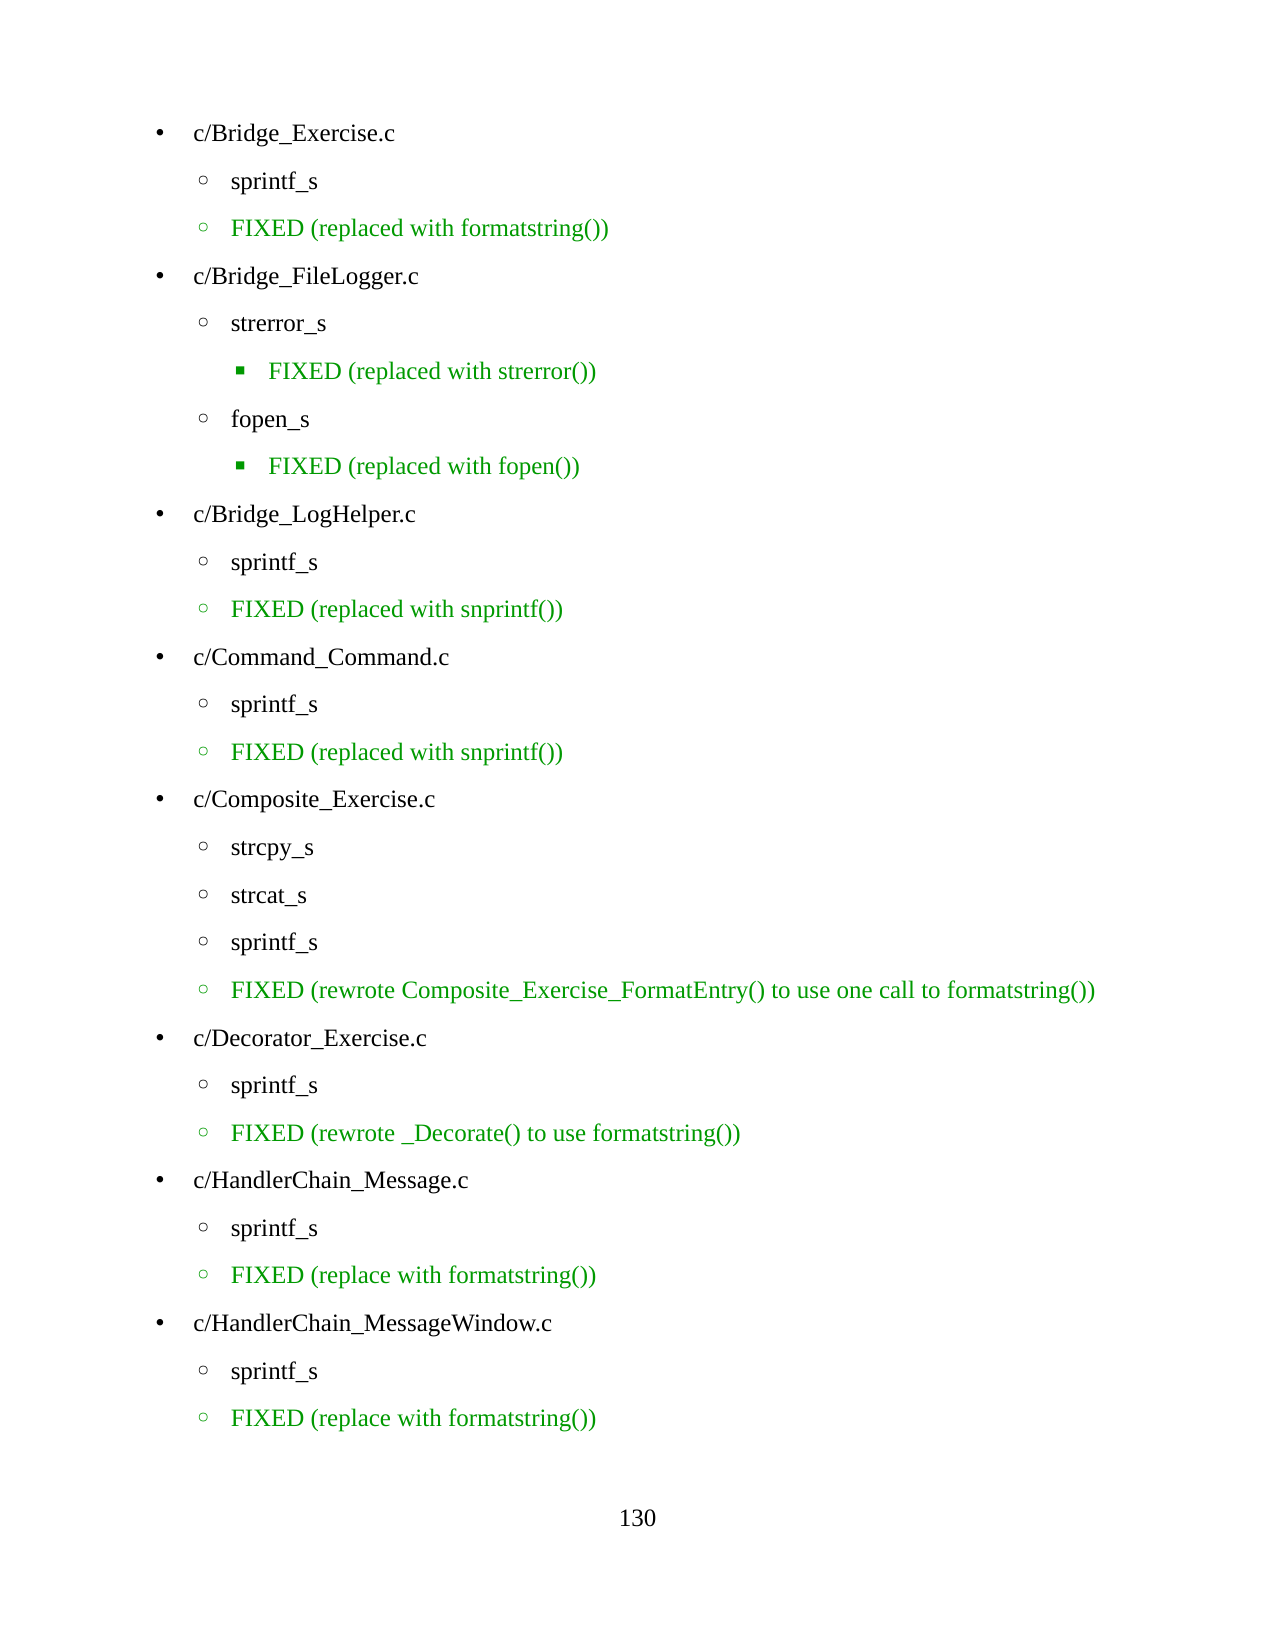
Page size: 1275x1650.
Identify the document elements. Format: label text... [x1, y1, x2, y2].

list c/Bridge_Exercise.c [156, 118, 1157, 147]
list FIXED (rewrote Composite_Exercise_FormatEntry() to use one call to formatstring()) [193, 975, 1157, 1004]
list FIXED (replaced with snprintf()) [193, 594, 1157, 623]
list sprintf_s [193, 1356, 1157, 1384]
list c/HandlerChain_Message.c [156, 1165, 1157, 1194]
list sprintf_s [193, 689, 1157, 718]
list FIXED (replaced with strerror()) [231, 356, 1157, 385]
list strerror_s [193, 308, 1157, 337]
list c/Decorator_Exercise.c [156, 1023, 1157, 1051]
list sprintf_s [193, 927, 1157, 956]
list FIXED (replaced with formatstring()) [193, 213, 1157, 242]
list sprintf_s [193, 1213, 1157, 1242]
list c/Command_Command.c [156, 642, 1157, 671]
list fopen_s [193, 404, 1157, 432]
list sprintf_s [193, 547, 1157, 575]
list strcpy_s [193, 832, 1157, 861]
list sprintf_s [193, 1070, 1157, 1099]
list FIXED (replaced with snprintf()) [193, 737, 1157, 766]
list FIXED (replaced with fopen()) [231, 451, 1157, 480]
list c/Bridge_FileLogger.c [156, 261, 1157, 290]
list sprintf_s [193, 166, 1157, 194]
list c/Bridge_LogHelper.c [156, 499, 1157, 528]
list c/HandlerChain_MessageWindow.c [156, 1308, 1157, 1337]
list FIXED (replace with formatstring()) [193, 1403, 1157, 1432]
list strcat_s [193, 880, 1157, 908]
list FIXED (rewrote _Decorate() to use formatstring()) [193, 1118, 1157, 1147]
list c/Composite_Exercise.c [156, 784, 1157, 813]
list FIXED (replace with formatstring()) [193, 1261, 1157, 1289]
